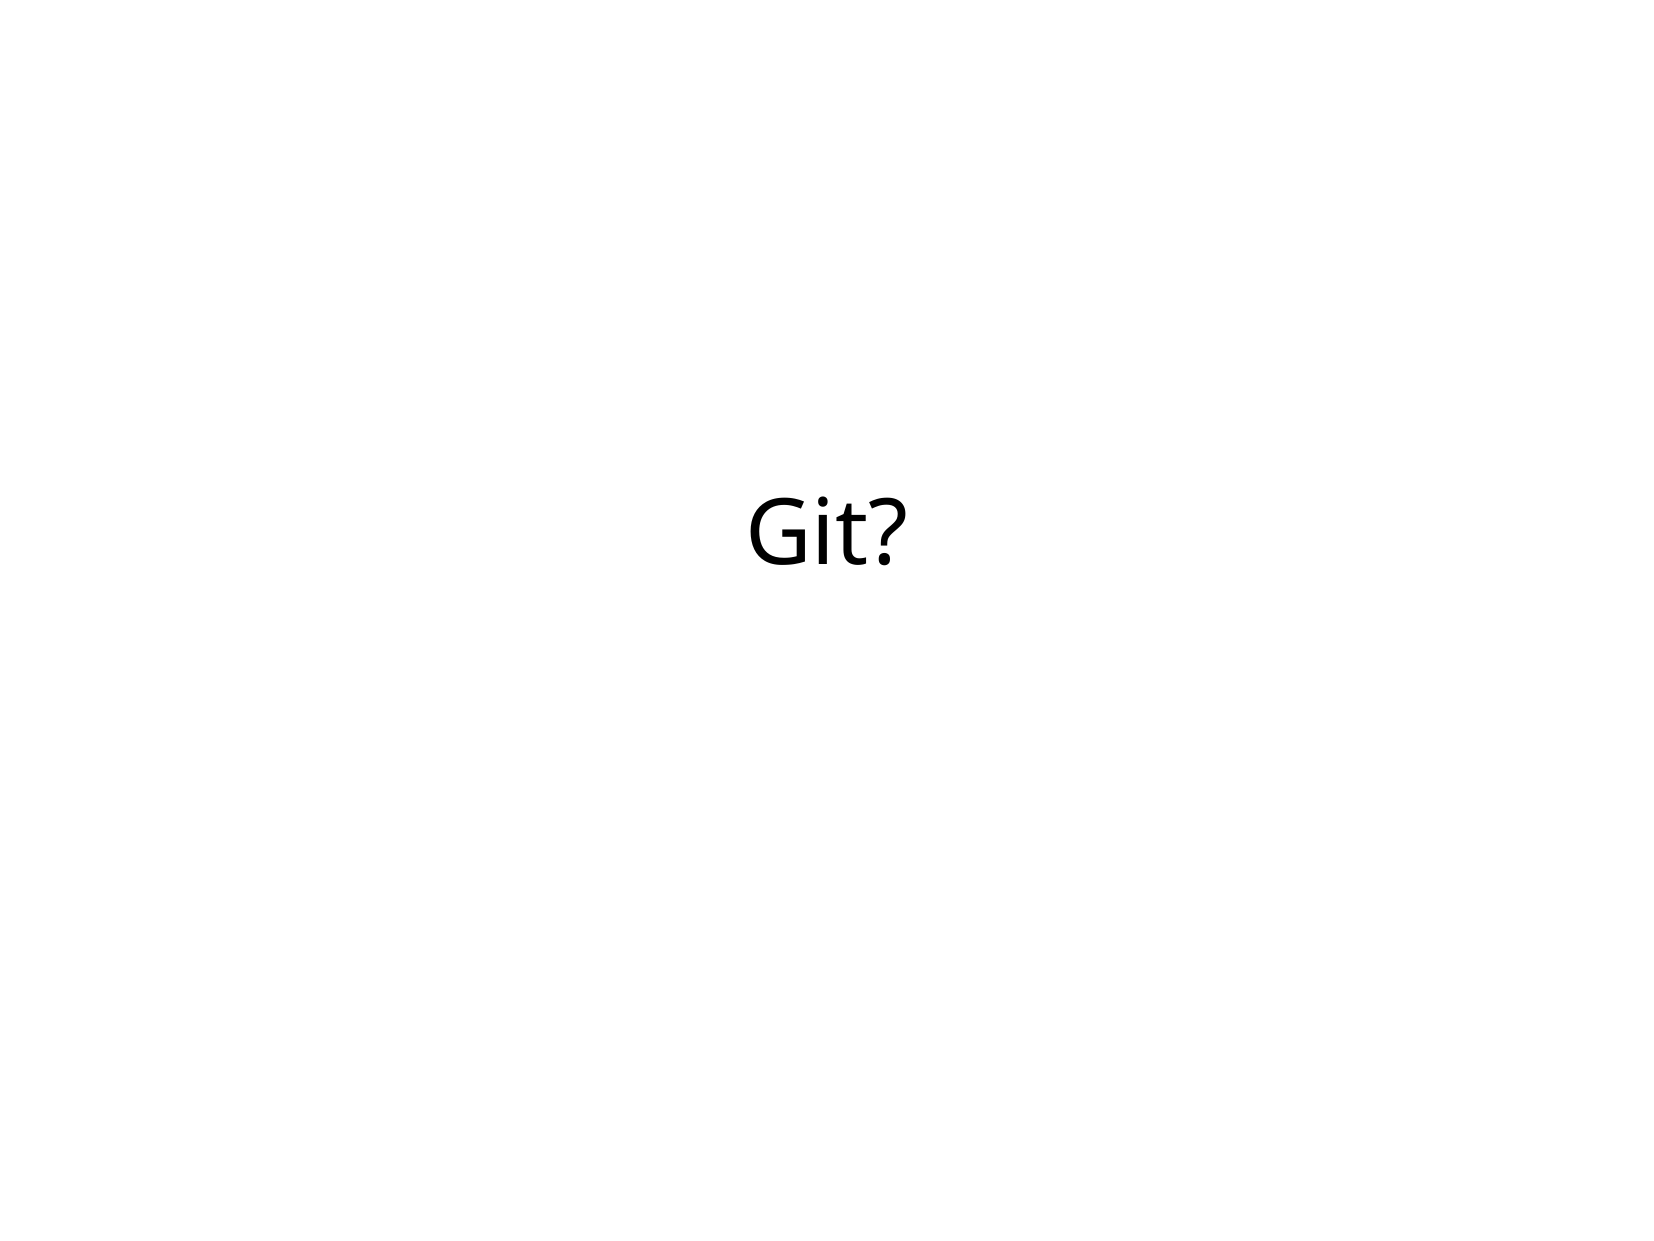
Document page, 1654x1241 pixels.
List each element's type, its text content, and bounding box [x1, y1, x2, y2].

subtitle Git? [82, 49, 1571, 1010]
